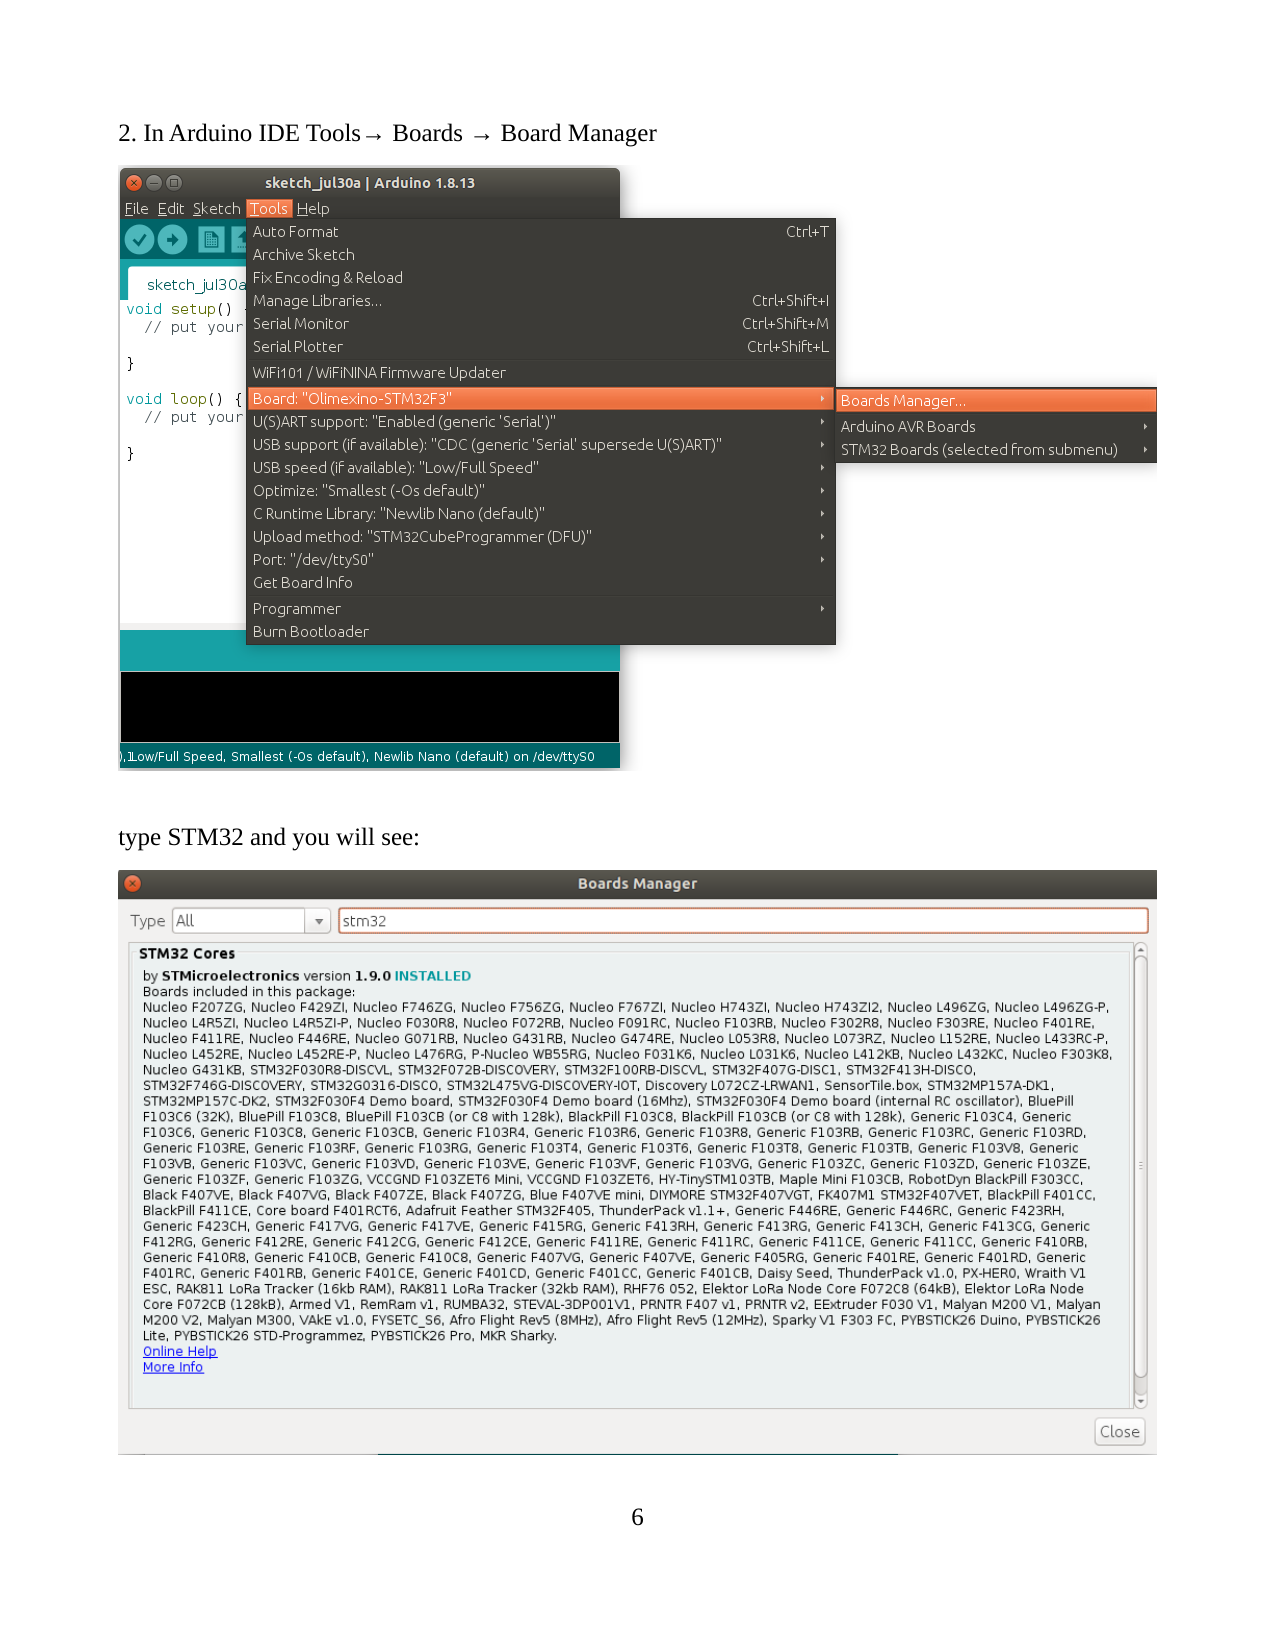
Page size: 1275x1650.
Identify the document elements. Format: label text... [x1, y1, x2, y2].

picture [118, 870, 1157, 1455]
text 2. In Arduino IDE Tools→ Boards → Board Manager [118, 118, 1157, 147]
picture [118, 165, 1157, 771]
text type STM32 and you will see: [118, 822, 1157, 851]
